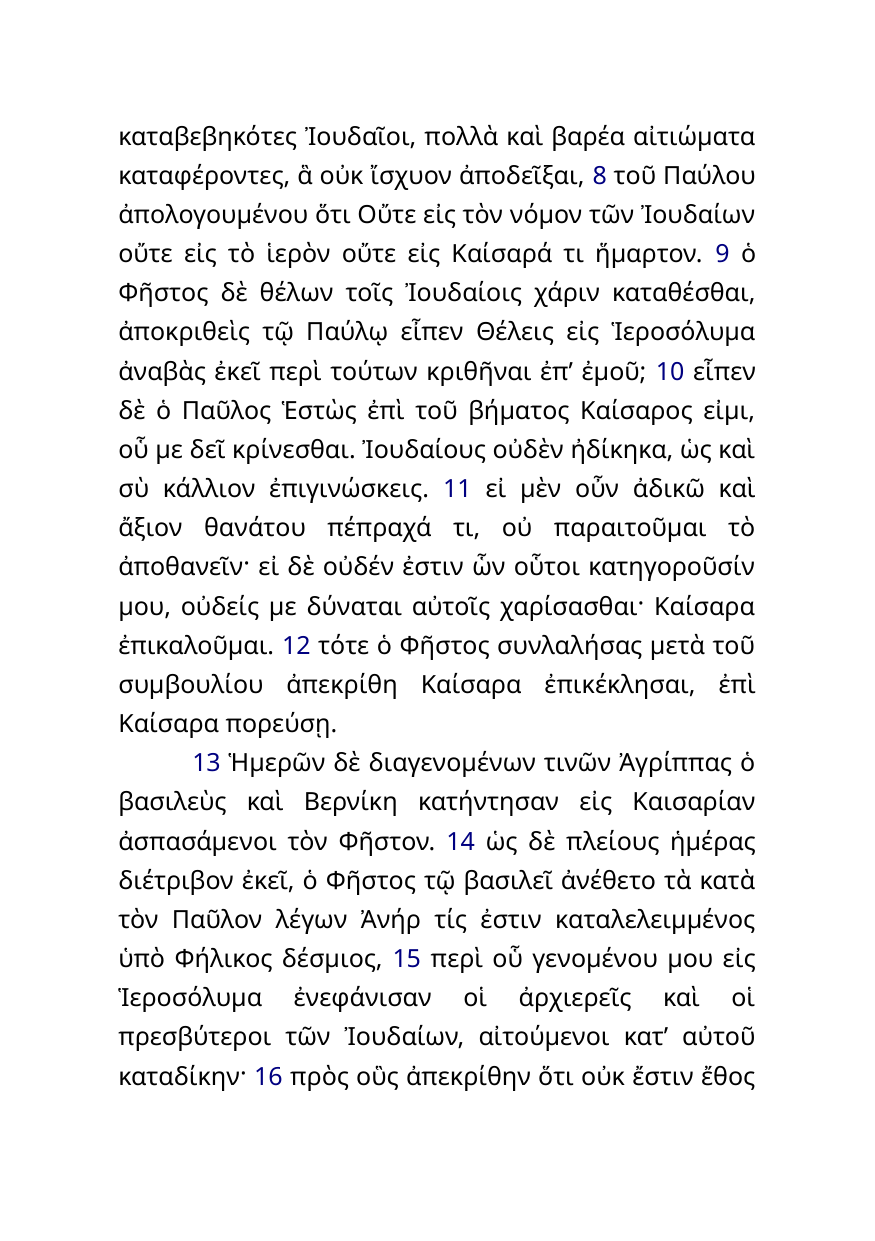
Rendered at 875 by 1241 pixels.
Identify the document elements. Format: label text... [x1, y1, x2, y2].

text καταβεβηκότες Ἰουδαῖοι, πολλὰ καὶ βαρέα αἰτιώματα καταφέροντες, ἃ οὐκ ἴσχυον ἀποδεῖξαι, 8 τοῦ Παύλου ἀπολογουμένου ὅτι Οὔτε εἰς τὸν νόμον τῶν Ἰουδαίων οὔτε εἰς τὸ ἱερὸν οὔτε εἰς Καίσαρά τι ἥμαρτον. 9 ὁ Φῆστος δὲ θέλων τοῖς Ἰουδαίοις χάριν καταθέσθαι, ἀποκριθεὶς τῷ Παύλῳ εἶπεν Θέλεις εἰς Ἱεροσόλυμα ἀναβὰς ἐκεῖ περὶ τούτων κριθῆναι ἐπ’ ἐμοῦ; 10 εἶπεν δὲ ὁ Παῦλος Ἑστὼς ἐπὶ τοῦ βήματος Καίσαρος εἰμι, οὗ με δεῖ κρίνεσθαι. Ἰουδαίους οὐδὲν ἠδίκηκα, ὡς καὶ σὺ κάλλιον ἐπιγινώσκεις. 11 εἰ μὲν οὖν ἀδικῶ καὶ ἄξιον θανάτου πέπραχά τι, οὐ παραιτοῦμαι τὸ ἀποθανεῖν· εἰ δὲ οὐδέν ἐστιν ὧν οὗτοι κατηγοροῦσίν μου, οὐδείς με δύναται αὐτοῖς χαρίσασθαι· Καίσαρα ἐπικαλοῦμαι. 12 τότε ὁ Φῆστος συνλαλήσας μετὰ τοῦ συμβουλίου ἀπεκρίθη Καίσαρα ἐπικέκλησαι, ἐπὶ Καίσαρα πορεύσῃ. [118, 118, 756, 740]
text 13 Ἡμερῶν δὲ διαγενομένων τινῶν Ἀγρίππας ὁ βασιλεὺς καὶ Βερνίκη κατήντησαν εἰς Καισαρίαν ἀσπασάμενοι τὸν Φῆστον. 14 ὡς δὲ πλείους ἡμέρας διέτριβον ἐκεῖ, ὁ Φῆστος τῷ βασιλεῖ ἀνέθετο τὰ κατὰ τὸν Παῦλον λέγων Ἀνήρ τίς ἐστιν καταλελειμμένος ὑπὸ Φήλικος δέσμιος, 15 περὶ οὗ γενομένου μου εἰς Ἱεροσόλυμα ἐνεφάνισαν οἱ ἀρχιερεῖς καὶ οἱ πρεσβύτεροι τῶν Ἰουδαίων, αἰτούμενοι κατ’ αὐτοῦ καταδίκην· 16 πρὸς οὓς ἀπεκρίθην ὅτι οὐκ ἔστιν ἔθος [118, 745, 756, 1092]
